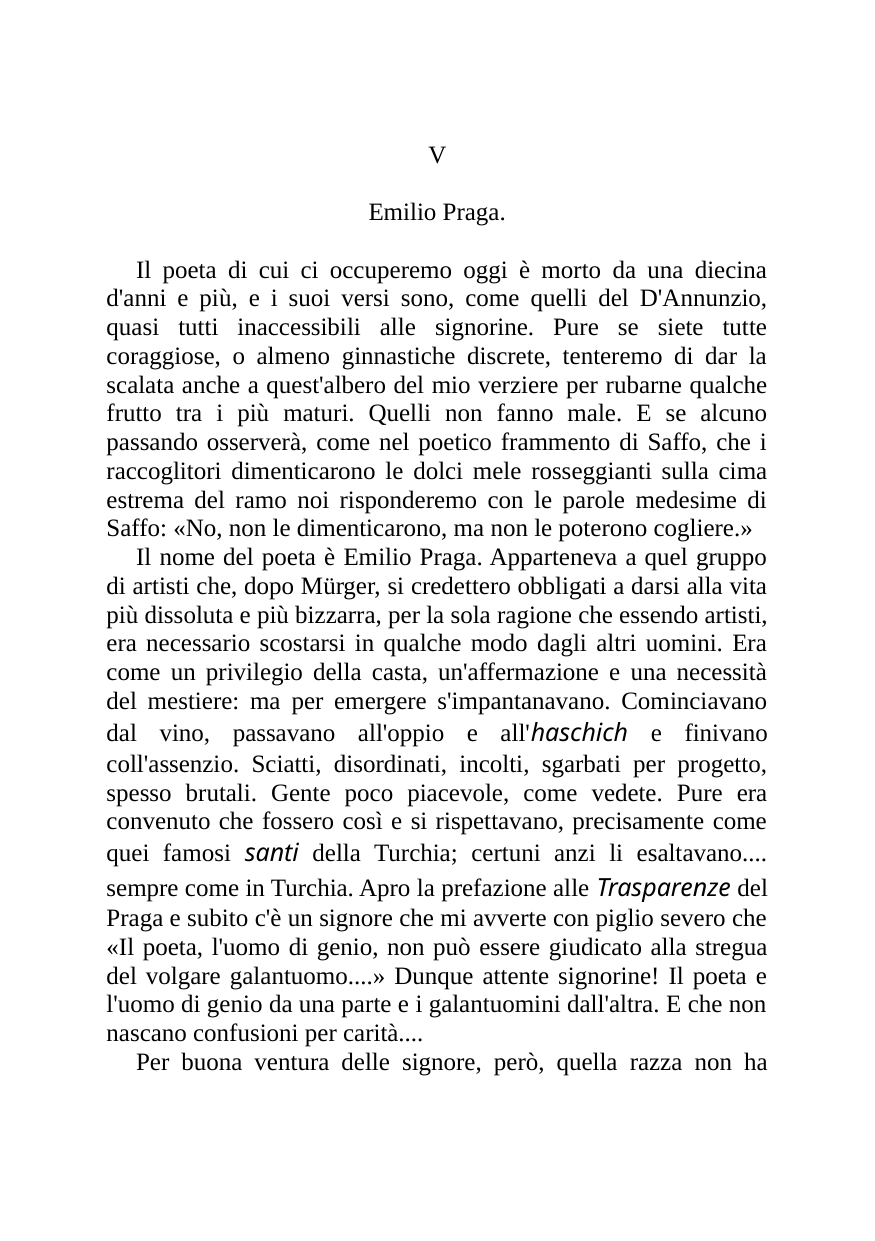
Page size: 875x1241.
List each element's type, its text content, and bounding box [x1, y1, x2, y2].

text Il poeta di cui ci occuperemo oggi è morto da una diecina d'anni e più, e i suoi versi sono, come quelli del D'Annunzio, quasi tutti inaccessibili alle signorine. Pure se siete tutte coraggiose, o almeno ginnastiche discrete, tenteremo di dar la scalata anche a quest'albero del mio verziere per rubarne qualche frutto tra i più maturi. Quelli non fanno male. E se alcuno passando osserverà, come nel poetico frammento di Saffo, che i raccoglitori dimenticarono le dolci mele rosseggianti sulla cima estrema del ramo noi risponderemo con le parole medesime di Saffo: «No, non le dimenticarono, ma non le poterono cogliere.» [106, 255, 768, 542]
text Emilio Praga. [106, 197, 768, 226]
text Il nome del poeta è Emilio Praga. Apparteneva a quel gruppo di artisti che, dopo Mürger, si credettero obbligati a darsi alla vita più dissoluta e più bizzarra, per la sola ragione che essendo artisti, era necessario scostarsi in qualche modo dagli altri uomini. Era come un privilegio della casta, un'affermazione e una necessità del mestiere: ma per emergere s'impantanavano. Cominciavano dal vino, passavano all'oppio e all'haschich e finivano coll'assenzio. Sciatti, disordinati, incolti, sgarbati per progetto, spesso brutali. Gente poco piacevole, come vedete. Pure era convenuto che fossero così e si rispettavano, precisamente come quei famosi santi della Turchia; certuni anzi li esaltavano.... sempre come in Turchia. Apro la prefazione alle Trasparenze del Praga e subito c'è un signore che mi avverte con piglio severo che «Il poeta, l'uomo di genio, non può essere giudicato alla stregua del volgare galantuomo....» Dunque attente signorine! Il poeta e l'uomo di genio da una parte e i galantuomini dall'altra. E che non nascano confusioni per carità.... [106, 542, 768, 1047]
text Per buona ventura delle signore, però, quella razza non ha [106, 1047, 768, 1076]
text V [106, 140, 768, 168]
